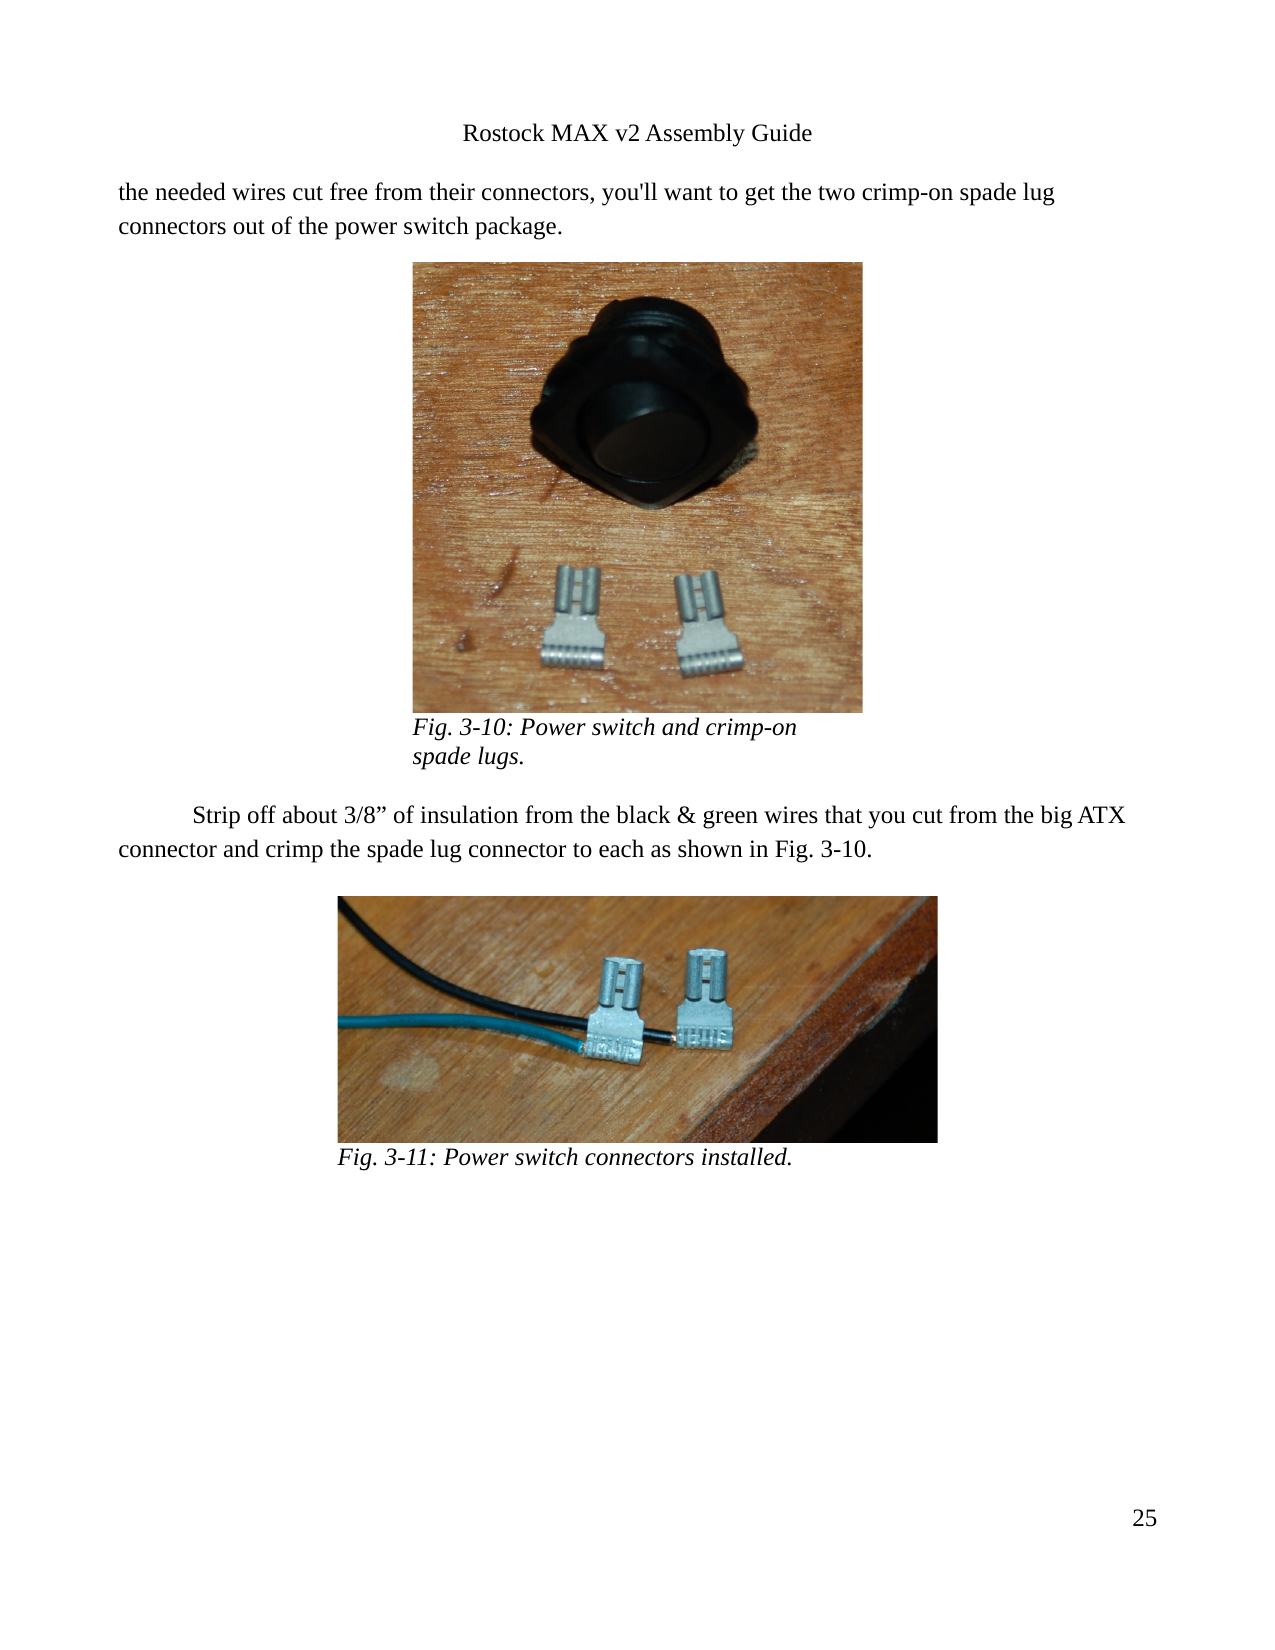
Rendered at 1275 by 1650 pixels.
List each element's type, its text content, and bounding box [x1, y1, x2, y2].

text Fig. 3-10: Power switch and crimp-on spade lugs. [412, 713, 862, 770]
text Fig. 3-11: Power switch connectors installed. [337, 1143, 937, 1171]
text Strip off about 3/8” of insulation from the black & green wires that you cut from the big ATX connector and crimp the spade lug connector to each as shown in Fig. 3-10. [118, 800, 1157, 863]
text the needed wires cut free from their connectors, you'll want to get the two crimp-on spade lug connectors out of the power switch package. [118, 177, 1157, 240]
picture [412, 262, 863, 713]
picture [337, 896, 938, 1143]
